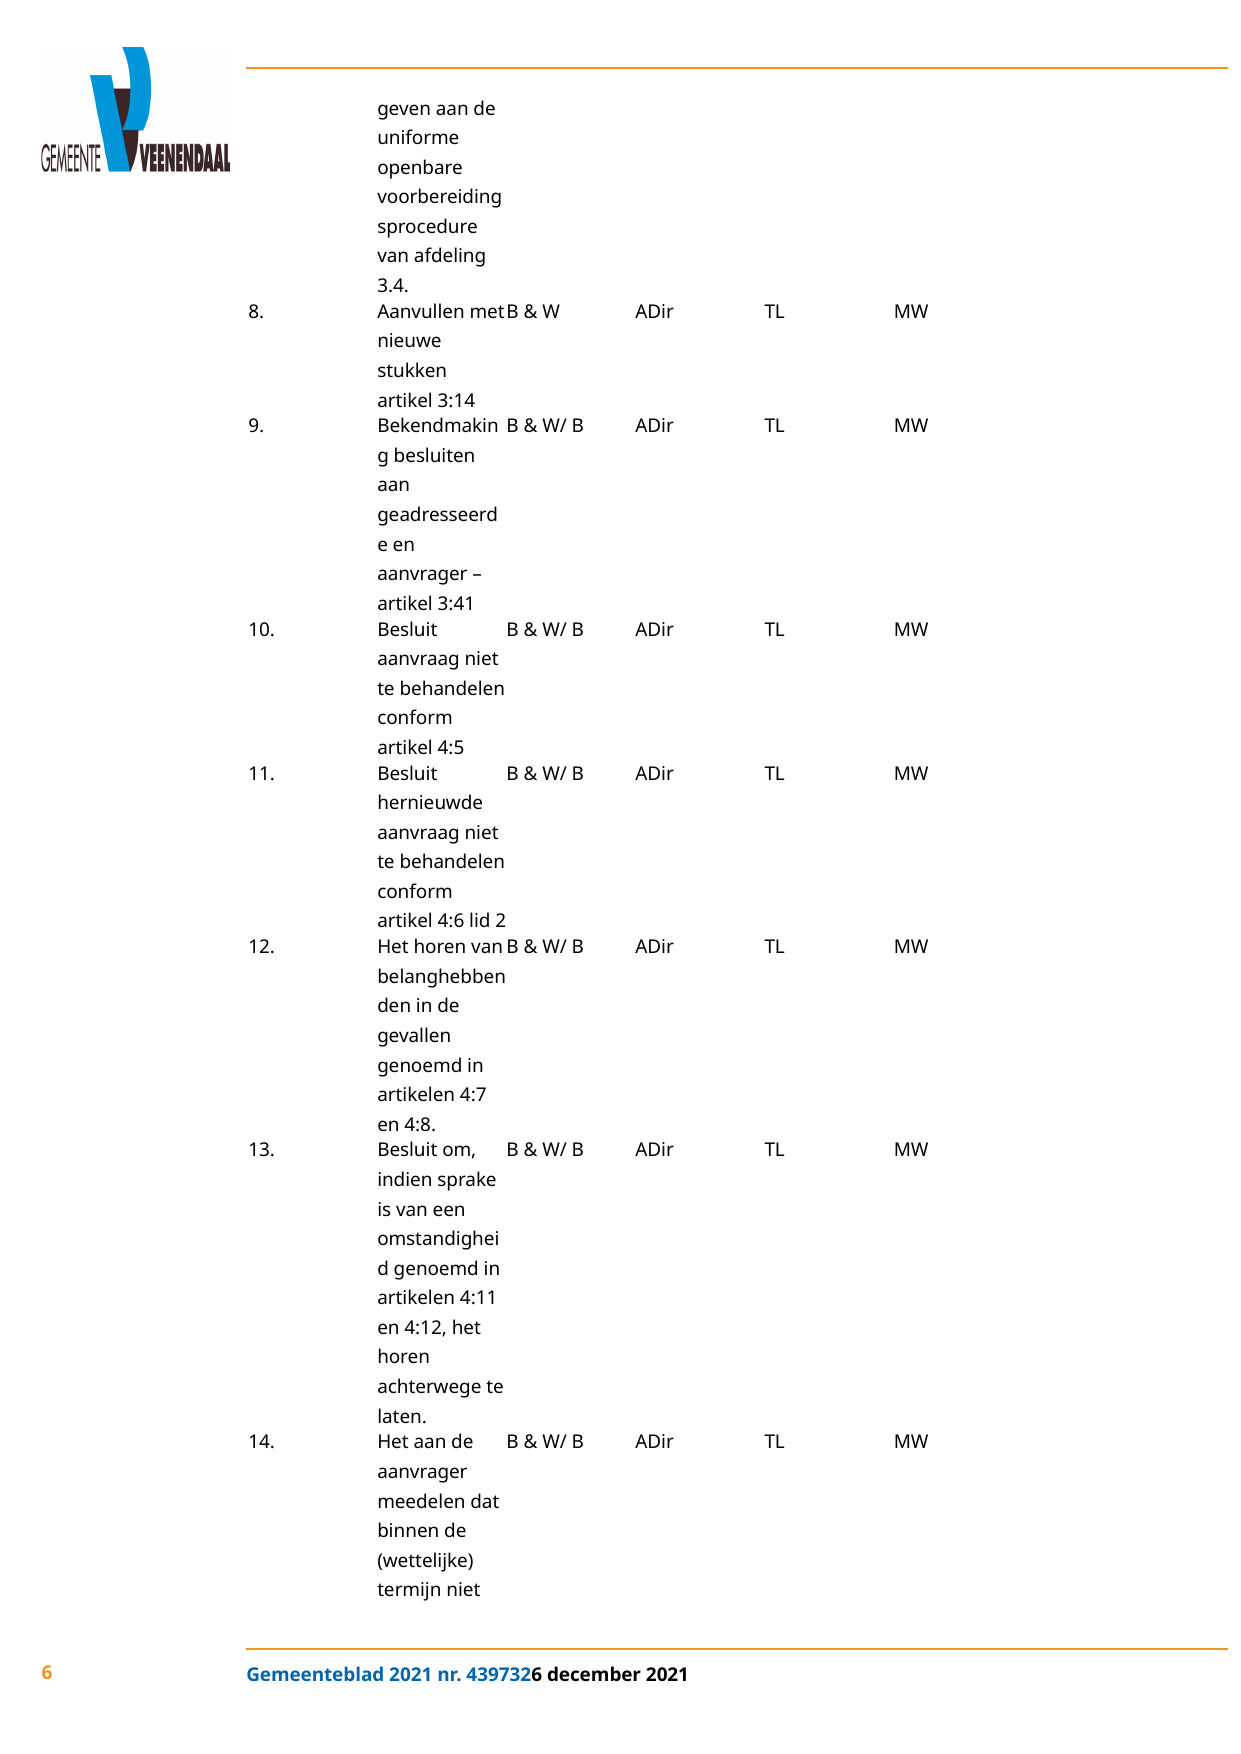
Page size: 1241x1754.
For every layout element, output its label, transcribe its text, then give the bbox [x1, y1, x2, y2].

table_cell [1023, 413, 1152, 616]
table_cell TL [764, 1429, 893, 1602]
table_cell Het horen van belanghebbenden in de gevallen genoemd in artikelen 4:7 en 4:8. [377, 934, 506, 1137]
table_cell Aanvullen met nieuwe stukken artikel 3:14 [377, 298, 506, 412]
table_cell Het aan de aanvrager meedelen dat binnen de (wettelijke) termijn niet [377, 1429, 506, 1602]
table_cell [1023, 616, 1152, 760]
table_cell Bekendmaking besluiten aan geadresseerde en aanvrager – artikel 3:41 [377, 413, 506, 616]
picture [41, 47, 130, 172]
table_cell B & W [506, 298, 635, 412]
table_cell ADir [635, 616, 764, 760]
table_cell [248, 616, 377, 760]
table_cell TL [764, 760, 893, 933]
table_cell [1023, 760, 1152, 933]
table_cell TL [764, 298, 893, 412]
table_cell ADir [635, 760, 764, 933]
table_cell MW [894, 1137, 1022, 1429]
table_cell TL [764, 934, 893, 1137]
table_cell Besluit om, indien sprake is van een omstandigheid genoemd in artikelen 4:11 en 4:12, het horen achterwege te laten. [377, 1137, 506, 1429]
table_cell [1023, 1137, 1152, 1429]
table_cell B & W/ B [506, 934, 635, 1137]
table_cell [248, 934, 377, 1137]
table_cell ADir [635, 298, 764, 412]
table_cell TL [764, 1137, 893, 1429]
table_cell Besluit aanvraag niet te behandelen conform artikel 4:5 [377, 616, 506, 760]
table_cell [1023, 95, 1152, 298]
table_cell MW [894, 298, 1022, 412]
table_cell [248, 95, 377, 298]
table_cell TL [764, 616, 893, 760]
table_cell [1023, 934, 1152, 1137]
table_cell [248, 760, 377, 933]
table_cell [635, 95, 764, 298]
table_cell MW [894, 1429, 1022, 1602]
table_cell MW [894, 616, 1022, 760]
table_cell geven aan de uniforme openbare voorbereidingsprocedure van afdeling 3.4. [377, 95, 506, 298]
table_cell B & W/ B [506, 760, 635, 933]
table_cell ADir [635, 413, 764, 616]
table_cell [764, 95, 893, 298]
table_cell Besluit hernieuwde aanvraag niet te behandelen conform artikel 4:6 lid 2 [377, 760, 506, 933]
table_cell B & W/ B [506, 1137, 635, 1429]
table_cell [248, 1137, 377, 1429]
table_cell [248, 298, 377, 412]
table_cell [506, 95, 635, 298]
table_cell TL [764, 413, 893, 616]
table_cell ADir [635, 934, 764, 1137]
table_cell MW [894, 760, 1022, 933]
table_cell B & W/ B [506, 413, 635, 616]
table_cell [248, 1429, 377, 1602]
table_cell MW [894, 413, 1022, 616]
table_cell MW [894, 934, 1022, 1137]
table_cell [1023, 1429, 1152, 1602]
table_cell B & W/ B [506, 1429, 635, 1602]
table_cell B & W/ B [506, 616, 635, 760]
table_cell [894, 95, 1022, 298]
table_cell [1023, 298, 1152, 412]
table_cell ADir [635, 1429, 764, 1602]
table_cell ADir [635, 1137, 764, 1429]
table_cell [248, 413, 377, 616]
picture [123, 47, 231, 172]
